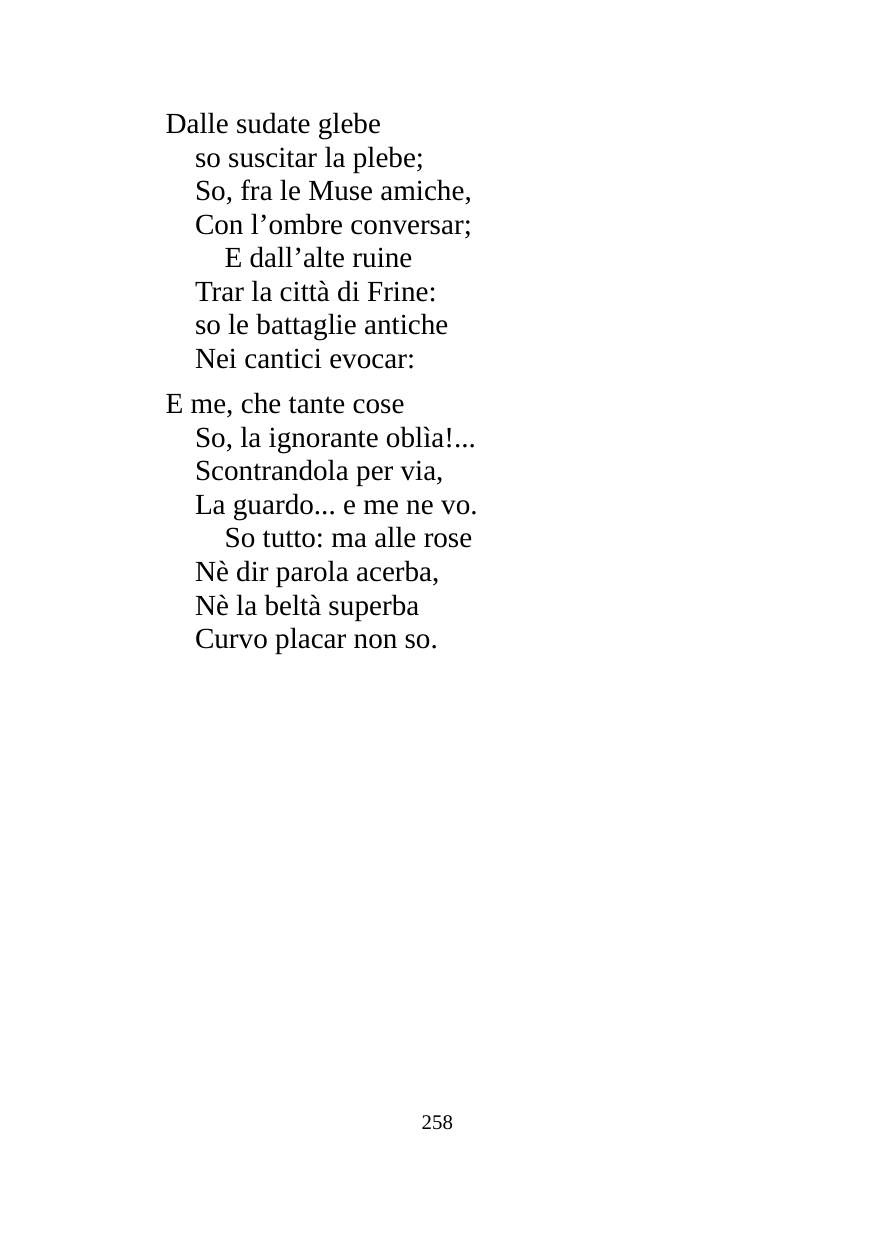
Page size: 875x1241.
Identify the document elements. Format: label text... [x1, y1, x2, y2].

text Dalle sudate glebe so suscitar la plebe; So, fra le Muse amiche, Con l’ombre conversar; [165, 106, 768, 240]
text E dall’alte ruine Trar la città di Frine: so le battaglie antiche Nei cantici evocar: [195, 240, 768, 374]
text E me, che tante cose So, la ignorante oblìa!... Scontrandola per via, La guardo... e me ne vo. [165, 386, 768, 521]
text So tutto: ma alle rose Nè dir parola acerba, Nè la beltà superba Curvo placar non so. [195, 521, 768, 655]
